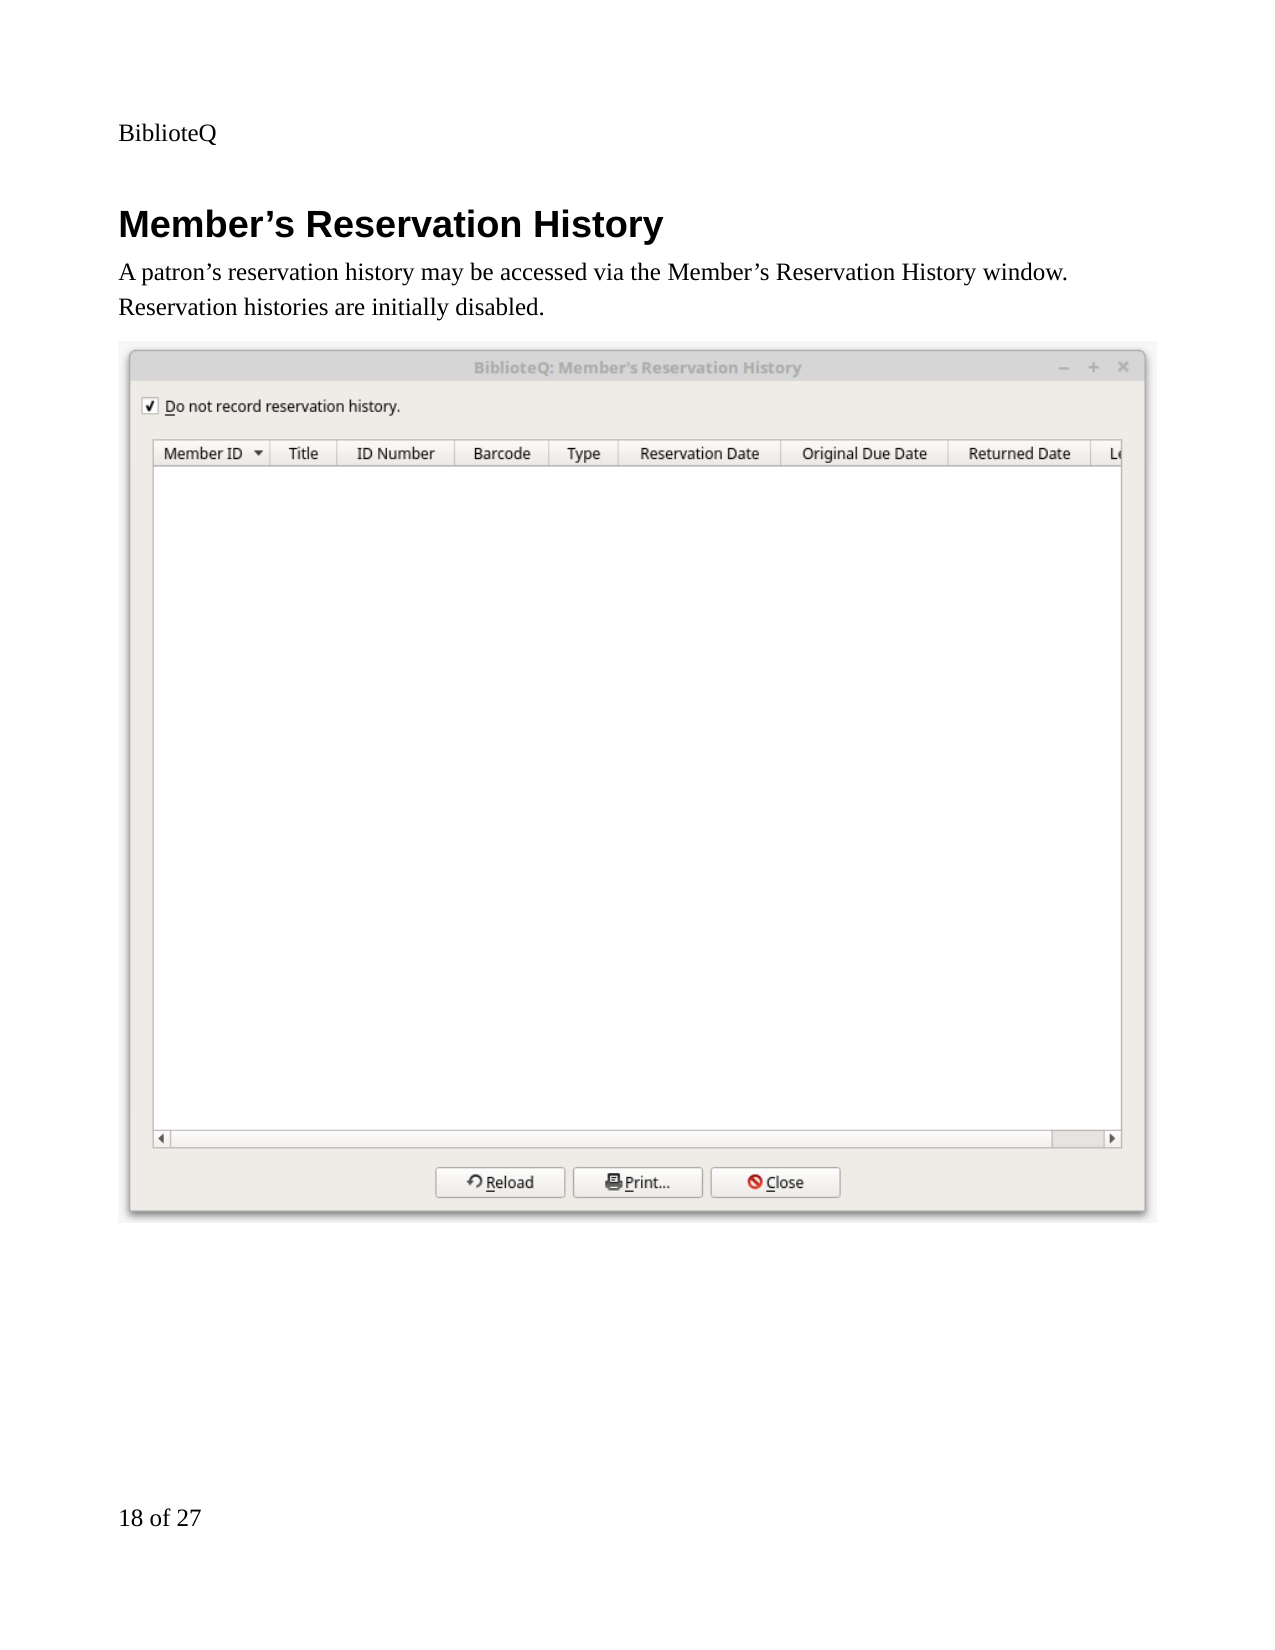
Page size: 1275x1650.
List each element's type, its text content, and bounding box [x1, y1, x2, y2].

picture [118, 341, 1157, 1223]
subtitle Member’s Reservation History [118, 201, 1157, 245]
text A patron’s reservation history may be accessed via the Member’s Reservation History window. Reservation histories are initially disabled. [118, 257, 1157, 321]
